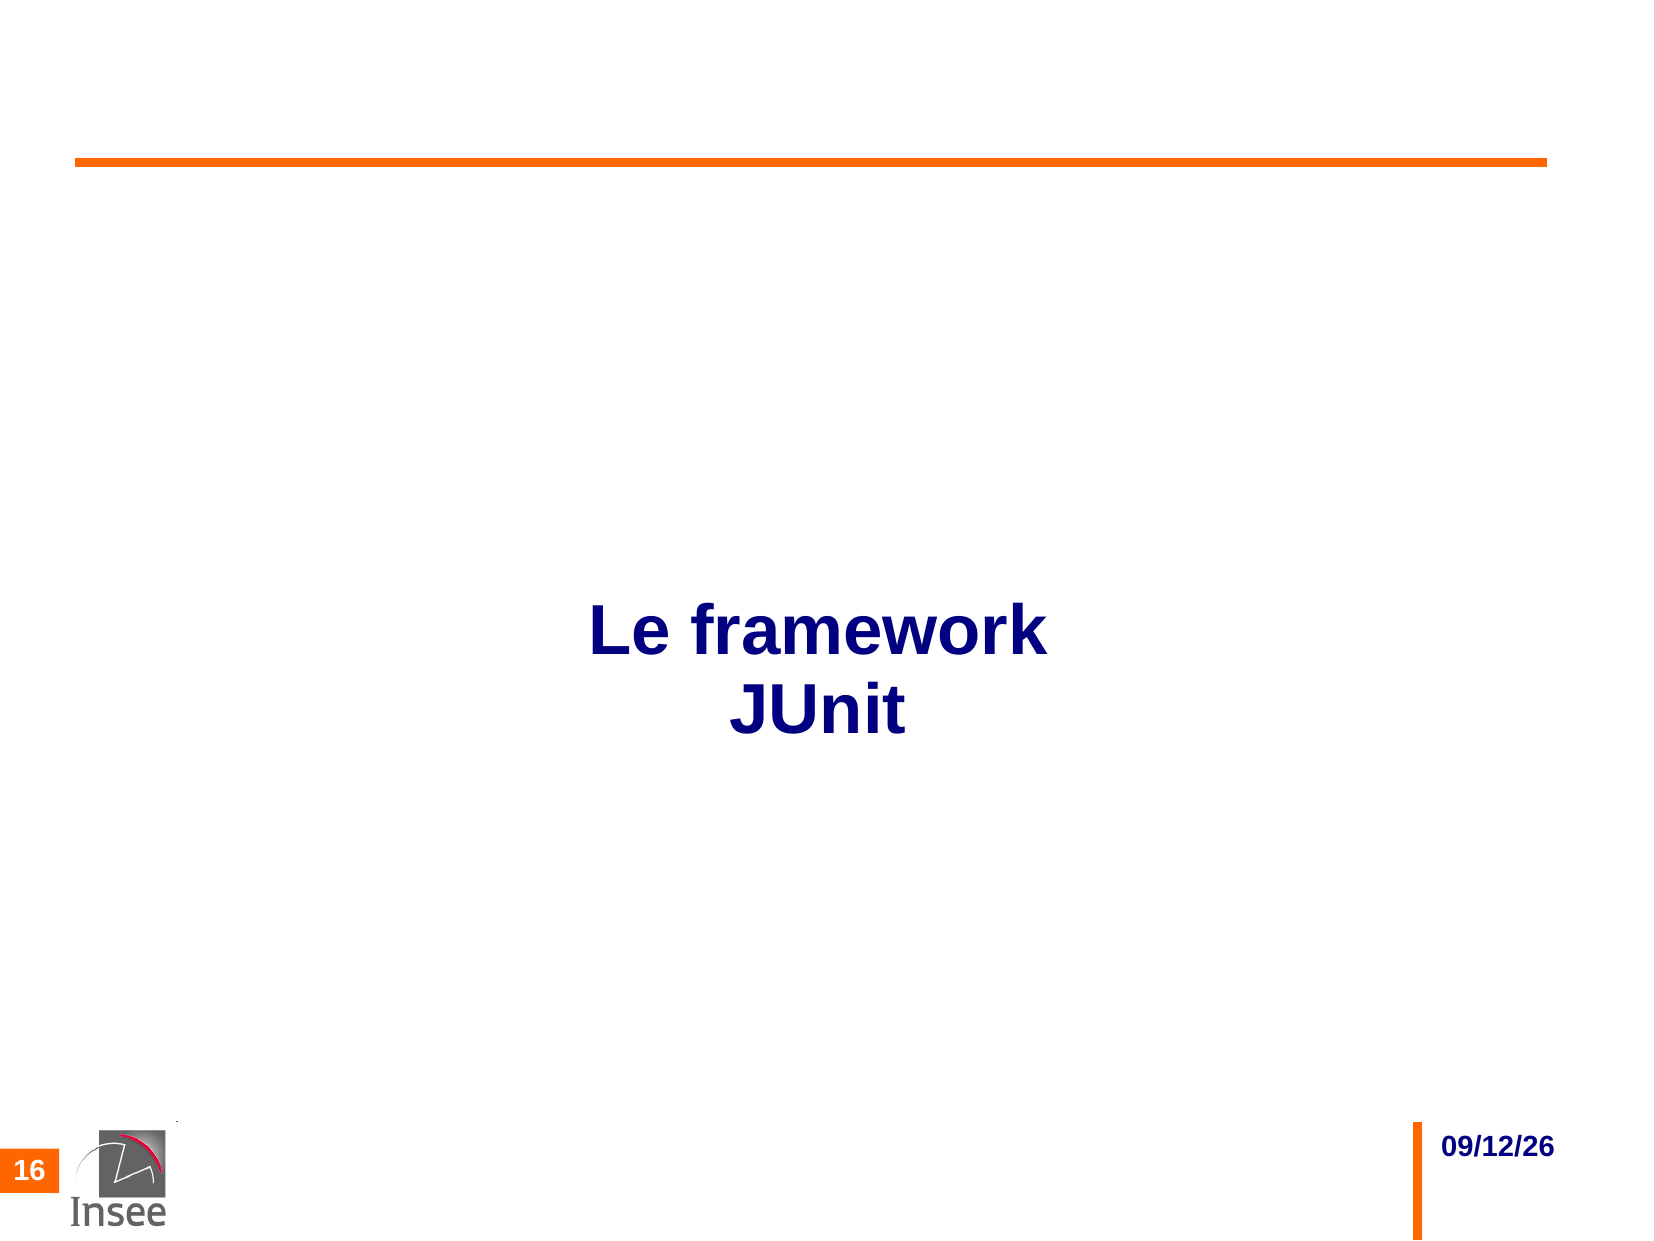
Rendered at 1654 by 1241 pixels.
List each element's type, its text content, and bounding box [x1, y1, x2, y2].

list Le framework JUnit [419, 590, 1146, 832]
picture [62, 1121, 178, 1241]
